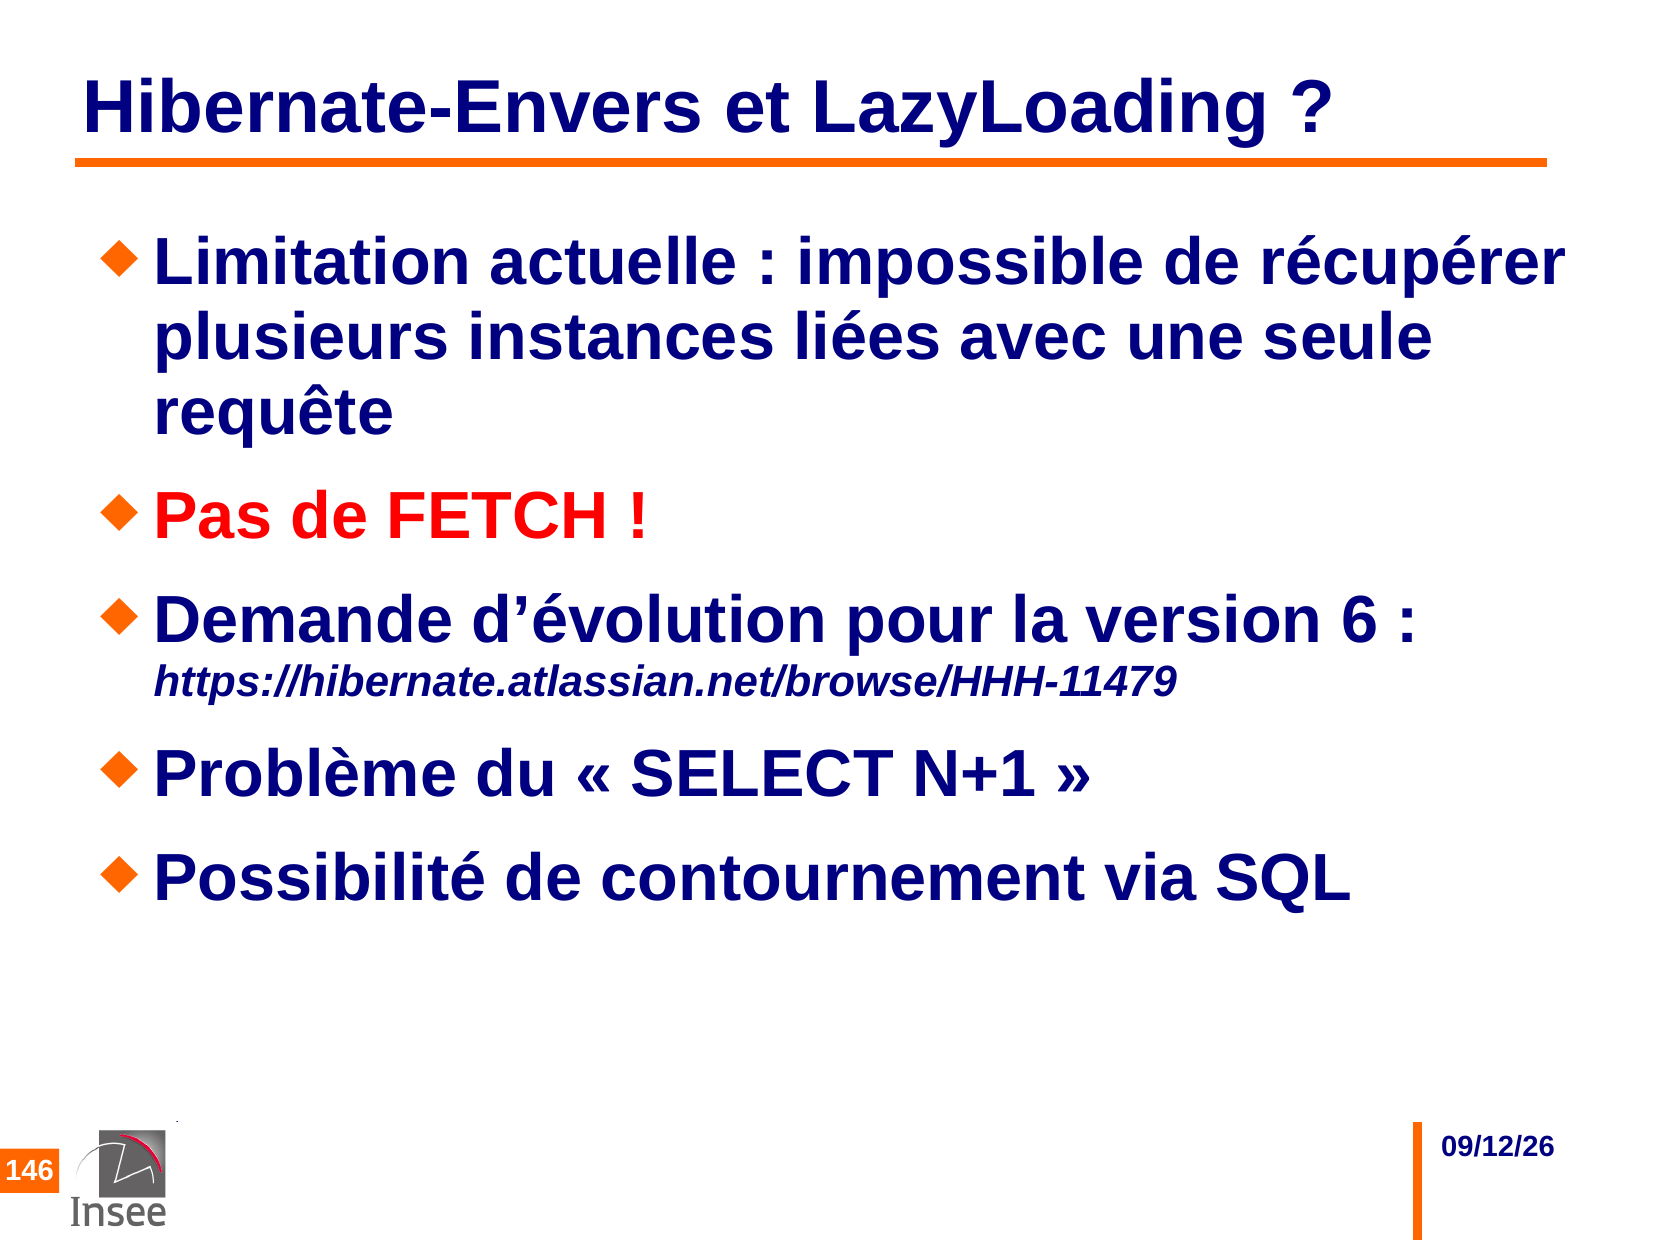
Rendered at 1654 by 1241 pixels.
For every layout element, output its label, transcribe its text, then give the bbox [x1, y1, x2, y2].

list Limitation actuelle : impossible de récupérer plusieurs instances liées avec une seule requête Pas de FETCH ! Demande d’évolution pour la version 6 : https://hibernate.atlassian.net/browse/HHH-11479 Problème du « SELECT N+1 » Possibilité de contournement via SQL [82, 224, 1571, 1063]
picture [62, 1121, 178, 1241]
title Hibernate-Envers et LazyLoading ? [82, 49, 1619, 163]
